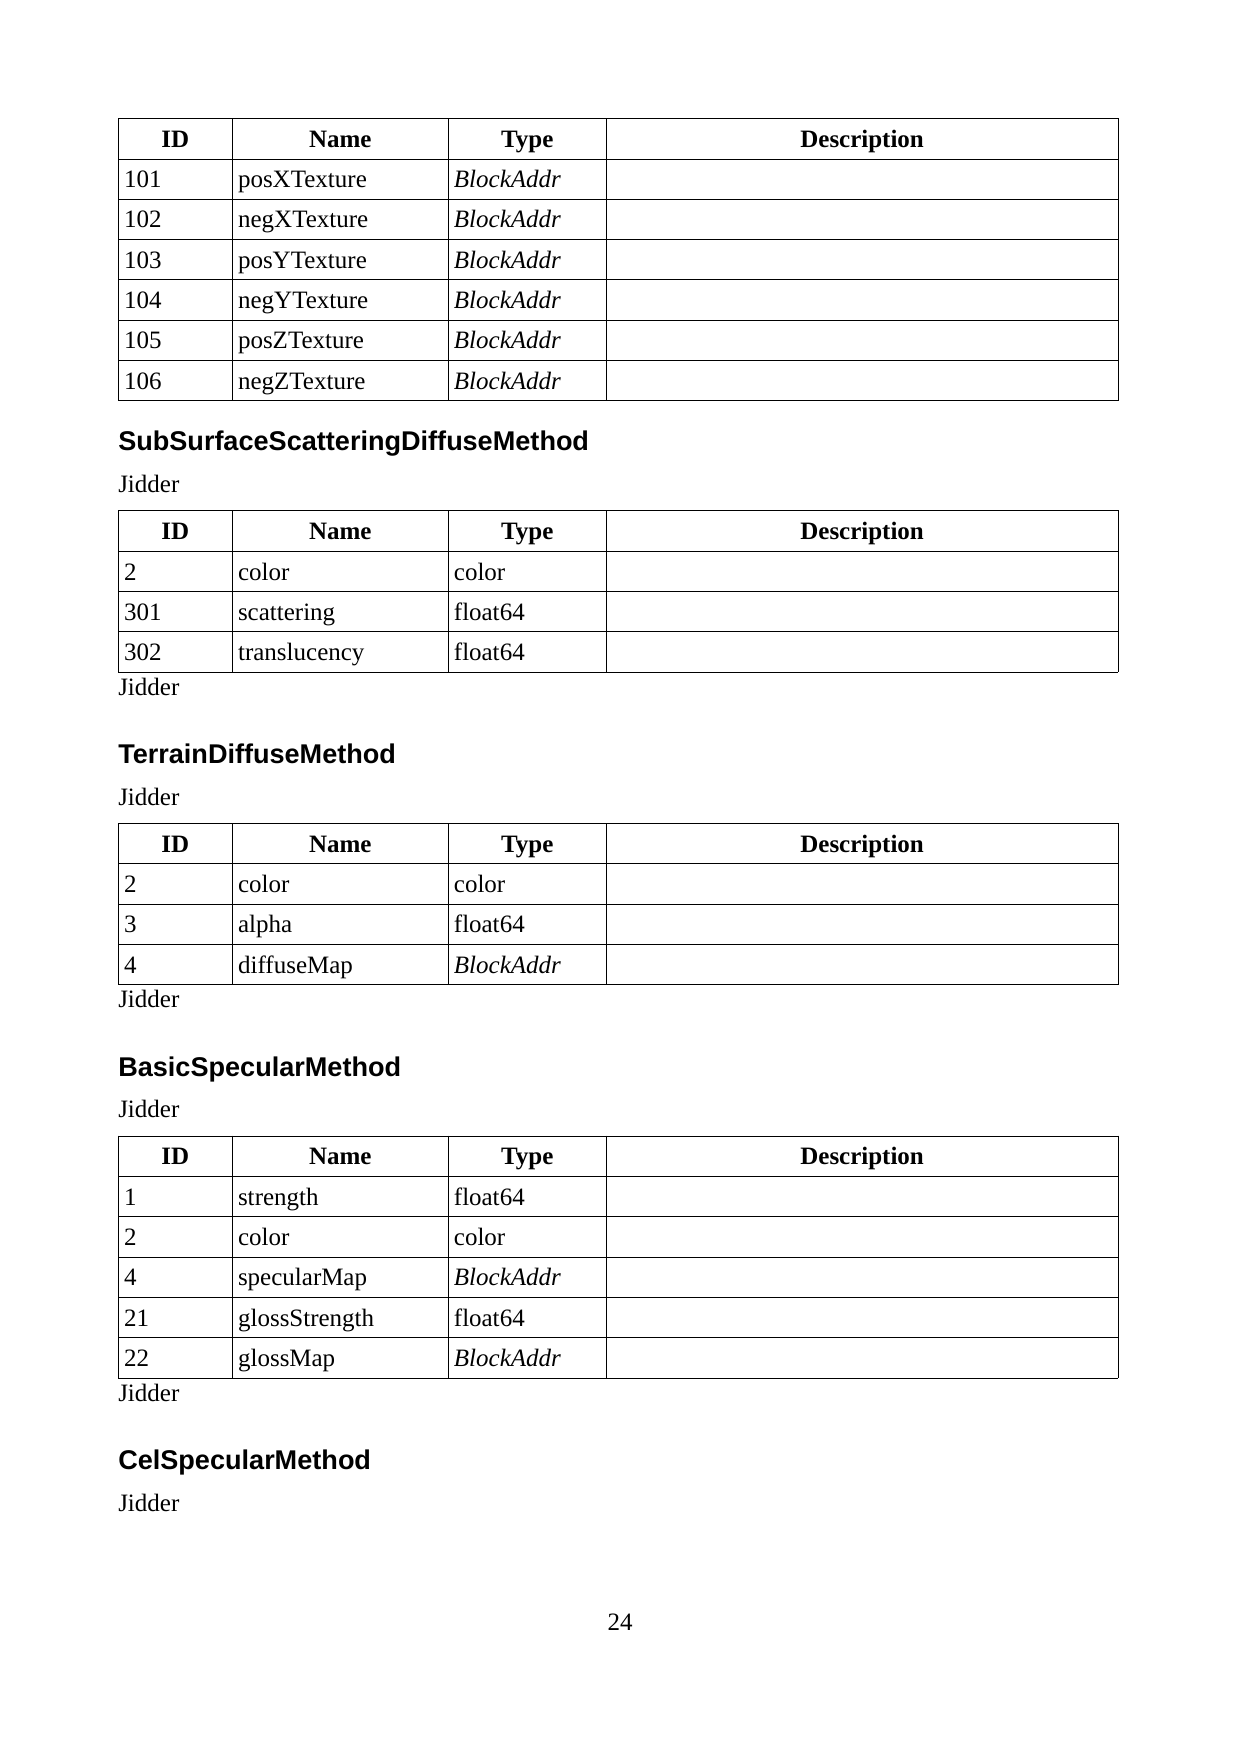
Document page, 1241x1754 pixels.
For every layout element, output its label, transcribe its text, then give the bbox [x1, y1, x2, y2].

table_cell 103 [119, 240, 232, 279]
table_cell negXTexture [233, 200, 448, 239]
table_cell color [449, 864, 606, 904]
table_cell [607, 321, 1118, 360]
table_cell 3 [119, 905, 232, 944]
table_cell float64 [449, 1177, 606, 1216]
table_cell alpha [233, 905, 448, 944]
table_cell BlockAddr [449, 240, 606, 279]
table_cell 4 [119, 1258, 232, 1297]
table_header Description [607, 1137, 1118, 1176]
table_cell posZTexture [233, 321, 448, 360]
table_cell [607, 632, 1118, 672]
table_cell [607, 905, 1118, 944]
table_cell 102 [119, 200, 232, 239]
table_cell 1 [119, 1177, 232, 1216]
table_header Type [449, 511, 606, 551]
table_cell [607, 864, 1118, 904]
table_cell 2 [119, 864, 232, 904]
table_cell 22 [119, 1338, 232, 1377]
table_cell 105 [119, 321, 232, 360]
table_header ID [119, 119, 232, 158]
table_cell float64 [449, 592, 606, 631]
table_cell [607, 1338, 1118, 1377]
table_cell glossMap [233, 1338, 448, 1377]
text Jidder [118, 1378, 1122, 1406]
table_cell BlockAddr [449, 280, 606, 320]
table_cell BlockAddr [449, 200, 606, 239]
subtitle BasicSpecularMethod [118, 1051, 1122, 1082]
table_cell translucency [233, 632, 448, 672]
table_header Name [233, 824, 448, 863]
table_cell 302 [119, 632, 232, 672]
text Jidder [118, 984, 1122, 1013]
table_cell 2 [119, 1217, 232, 1257]
table_header Name [233, 119, 448, 158]
table_cell [607, 1177, 1118, 1216]
table_cell [607, 552, 1118, 591]
table_cell 301 [119, 592, 232, 631]
table_cell BlockAddr [449, 945, 606, 984]
table_cell 106 [119, 361, 232, 400]
table_cell scattering [233, 592, 448, 631]
table_cell color [233, 864, 448, 904]
table_cell [607, 945, 1118, 984]
text Jidder [118, 469, 1122, 498]
subtitle CelSpecularMethod [118, 1444, 1122, 1475]
table_header Description [607, 511, 1118, 551]
table_cell float64 [449, 632, 606, 672]
table_cell [607, 240, 1118, 279]
table_cell [607, 1217, 1118, 1257]
table_cell color [449, 552, 606, 591]
table_cell diffuseMap [233, 945, 448, 984]
table_cell negZTexture [233, 361, 448, 400]
table_cell 104 [119, 280, 232, 320]
table_cell BlockAddr [449, 160, 606, 199]
table_header Description [607, 119, 1118, 158]
table_cell [607, 361, 1118, 400]
table_cell glossStrength [233, 1298, 448, 1337]
table_header ID [119, 824, 232, 863]
table_cell strength [233, 1177, 448, 1216]
table_cell BlockAddr [449, 1258, 606, 1297]
table_header Description [607, 824, 1118, 863]
table_header Type [449, 119, 606, 158]
table_cell 21 [119, 1298, 232, 1337]
table_cell [607, 1258, 1118, 1297]
subtitle SubSurfaceScatteringDiffuseMethod [118, 425, 1122, 457]
table_cell BlockAddr [449, 361, 606, 400]
text Jidder [118, 1488, 1122, 1516]
table_cell posYTexture [233, 240, 448, 279]
table_header ID [119, 1137, 232, 1176]
text Jidder [118, 782, 1122, 811]
table_cell [607, 280, 1118, 320]
table_cell BlockAddr [449, 1338, 606, 1377]
table_cell color [233, 552, 448, 591]
table_cell [607, 592, 1118, 631]
table_cell BlockAddr [449, 321, 606, 360]
table_cell posXTexture [233, 160, 448, 199]
subtitle TerrainDiffuseMethod [118, 738, 1122, 769]
table_cell color [233, 1217, 448, 1257]
table_cell negYTexture [233, 280, 448, 320]
table_header Name [233, 1137, 448, 1176]
table_cell 2 [119, 552, 232, 591]
table_cell color [449, 1217, 606, 1257]
table_header Type [449, 1137, 606, 1176]
table_cell float64 [449, 905, 606, 944]
table_cell 4 [119, 945, 232, 984]
table_header ID [119, 511, 232, 551]
table_cell [607, 200, 1118, 239]
table_cell [607, 1298, 1118, 1337]
table_cell [607, 160, 1118, 199]
table_cell specularMap [233, 1258, 448, 1297]
text Jidder [118, 1094, 1122, 1123]
table_cell 101 [119, 160, 232, 199]
table_header Name [233, 511, 448, 551]
text Jidder [118, 672, 1122, 701]
table_header Type [449, 824, 606, 863]
table_cell float64 [449, 1298, 606, 1337]
